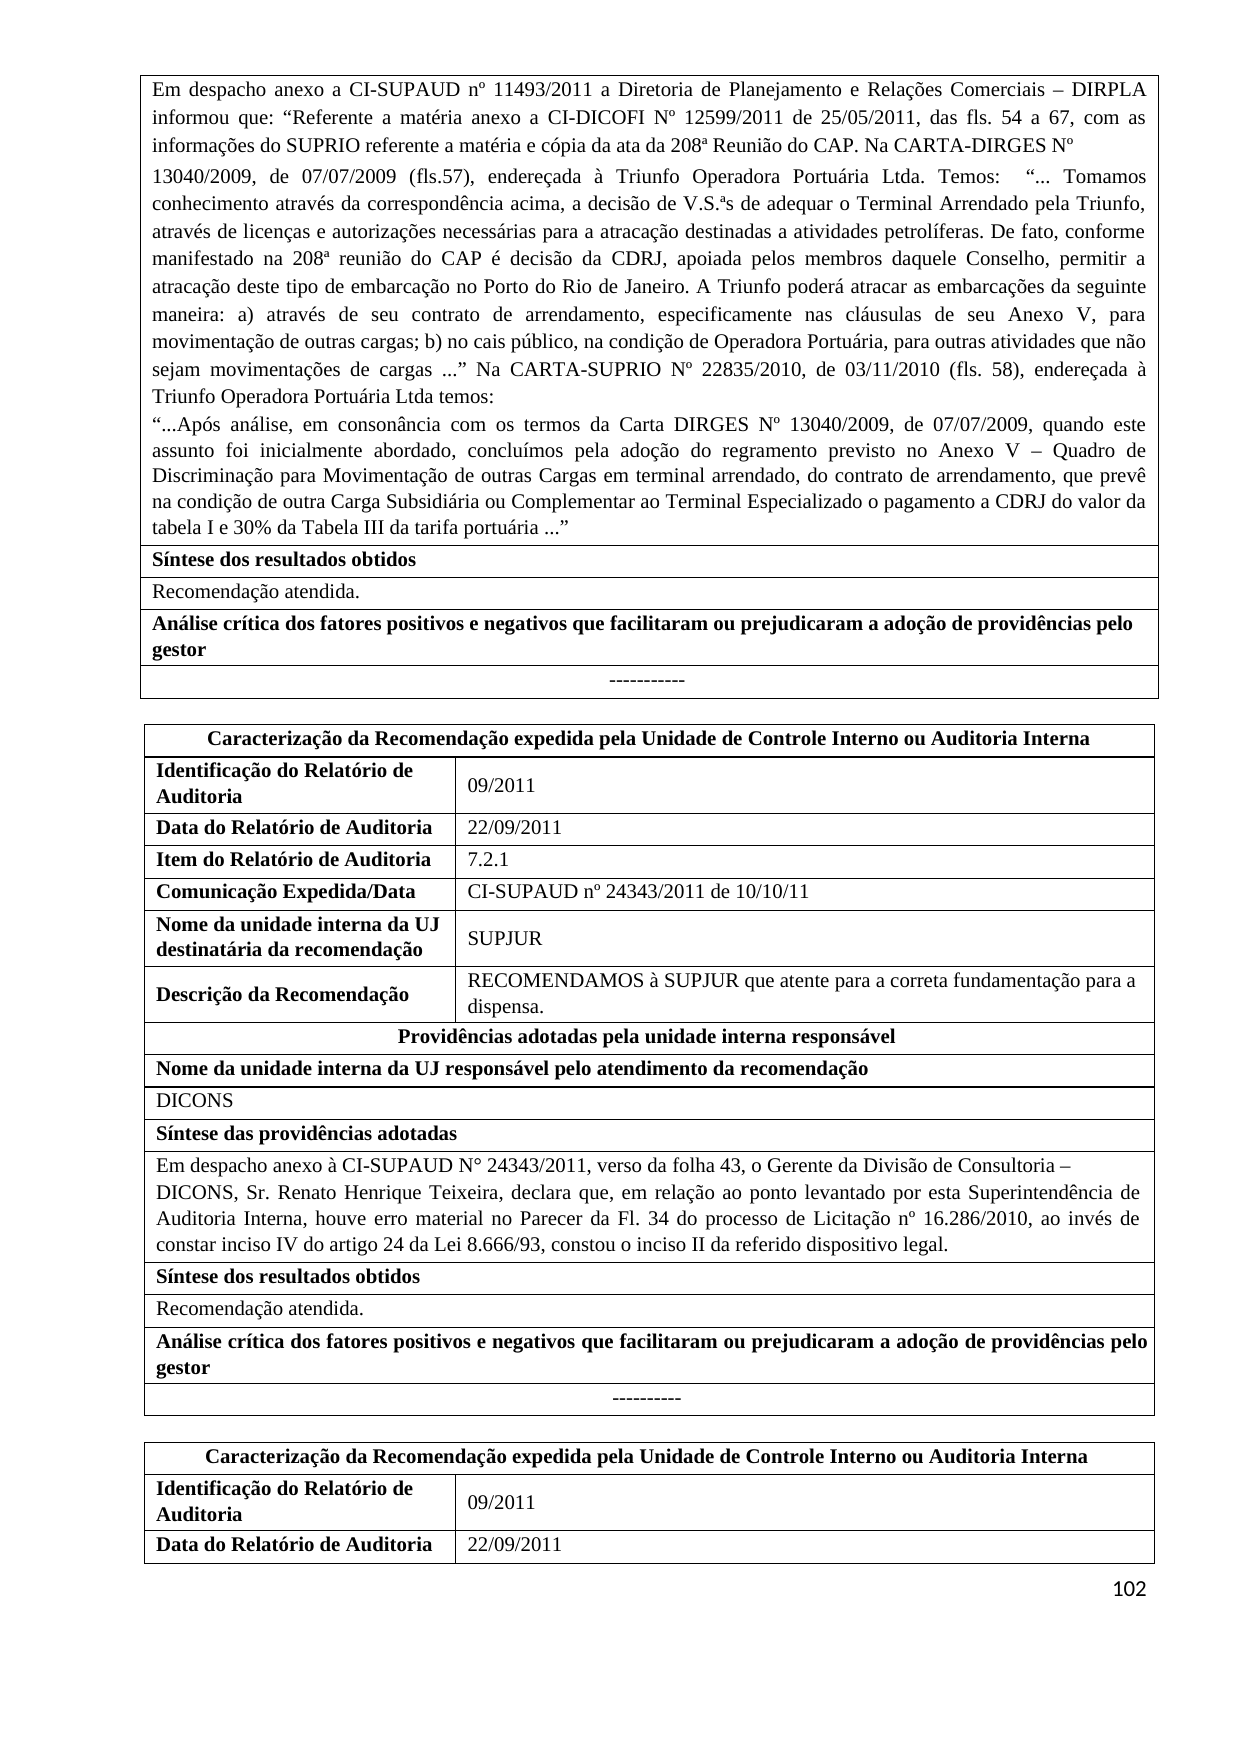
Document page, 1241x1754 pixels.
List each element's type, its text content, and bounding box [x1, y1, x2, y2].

table_cell Síntese dos resultados obtidos [141, 546, 1158, 577]
table_cell ---------- [145, 1384, 1154, 1415]
table_cell Descrição da Recomendação [145, 967, 455, 1022]
table_cell ----------- [141, 666, 1158, 698]
table_cell SUPJUR [456, 911, 1154, 966]
table_cell 22/09/2011 [456, 1531, 1154, 1563]
table_cell Data do Relatório de Auditoria [145, 814, 455, 845]
table_cell Providências adotadas pela unidade interna responsável [145, 1023, 1154, 1054]
table_cell Identificação do Relatório de Auditoria [145, 1475, 455, 1530]
table_cell Em despacho anexo a CI-SUPAUD nº 11493/2011 a Diretoria de Planejamento e Relações Comerciais – DIRPLA informou que: “Referente a matéria anexo a CI-DICOFI Nº 12599/2011 de 25/05/2011, das fls. 54 a 67, com as informações do SUPRIO referente a matéria e cópia da ata da 208ª Reunião do CAP. Na CARTA-DIRGES Nº 13040/2009, de 07/07/2009 (fls.57), endereçada à Triunfo Operadora Portuária Ltda. Temos: “... Tomamos conhecimento através da correspondência acima, a decisão de V.S.ªs de adequar o Terminal Arrendado pela Triunfo, através de licenças e autorizações necessárias para a atracação destinadas a atividades petrolíferas. De fato, conforme manifestado na 208ª reunião do CAP é decisão da CDRJ, apoiada pelos membros daquele Conselho, permitir a atracação deste tipo de embarcação no Porto do Rio de Janeiro. A Triunfo poderá atracar as embarcações da seguinte maneira: a) através de seu contrato de arrendamento, especificamente nas cláusulas de seu Anexo V, para movimentação de outras cargas; b) no cais público, na condição de Operadora Portuária, para outras atividades que não sejam movimentações de cargas ...” Na CARTA-SUPRIO Nº 22835/2010, de 03/11/2010 (fls. 58), endereçada à Triunfo Operadora Portuária Ltda temos: “...Após análise, em consonância com os termos da Carta DIRGES Nº 13040/2009, de 07/07/2009, quando este assunto foi inicialmente abordado, concluímos pela adoção do regramento previsto no Anexo V – Quadro de Discriminação para Movimentação de outras Cargas em terminal arrendado, do contrato de arrendamento, que prevê na condição de outra Carga Subsidiária ou Complementar ao Terminal Especializado o pagamento a CDRJ do valor da tabela I e 30% da Tabela III da tarifa portuária ...” [141, 76, 1158, 545]
table_cell Item do Relatório de Auditoria [145, 846, 455, 877]
table_cell RECOMENDAMOS à SUPJUR que atente para a correta fundamentação para a dispensa. [456, 967, 1154, 1022]
table_cell Nome da unidade interna da UJ destinatária da recomendação [145, 911, 455, 966]
table_cell Síntese das providências adotadas [145, 1120, 1154, 1151]
table_header Caracterização da Recomendação expedida pela Unidade de Controle Interno ou Auditoria Interna [145, 1443, 1154, 1474]
table_cell Data do Relatório de Auditoria [145, 1531, 455, 1563]
table_cell 09/2011 [456, 1475, 1154, 1530]
table_cell Em despacho anexo à CI-SUPAUD N° 24343/2011, verso da folha 43, o Gerente da Divisão de Consultoria – DICONS, Sr. Renato Henrique Teixeira, declara que, em relação ao ponto levantado por esta Superintendência de Auditoria Interna, houve erro material no Parecer da Fl. 34 do processo de Licitação nº 16.286/2010, ao invés de constar inciso IV do artigo 24 da Lei 8.666/93, constou o inciso II da referido dispositivo legal. [145, 1152, 1154, 1262]
table_cell Identificação do Relatório de Auditoria [145, 758, 455, 813]
table_cell 22/09/2011 [456, 814, 1154, 845]
table_cell Análise crítica dos fatores positivos e negativos que facilitaram ou prejudicaram a adoção de providências pelo gestor [141, 610, 1158, 665]
table_cell Análise crítica dos fatores positivos e negativos que facilitaram ou prejudicaram a adoção de providências pelo gestor [145, 1328, 1154, 1383]
table_cell Recomendação atendida. [141, 578, 1158, 609]
table_cell Recomendação atendida. [145, 1295, 1154, 1327]
table_cell Comunicação Expedida/Data [145, 879, 455, 910]
table_cell DICONS [145, 1088, 1154, 1119]
table_cell CI-SUPAUD nº 24343/2011 de 10/10/11 [456, 879, 1154, 910]
table_cell Síntese dos resultados obtidos [145, 1263, 1154, 1294]
table_header Caracterização da Recomendação expedida pela Unidade de Controle Interno ou Auditoria Interna [145, 725, 1154, 756]
table_cell 09/2011 [456, 758, 1154, 813]
table_cell Nome da unidade interna da UJ responsável pelo atendimento da recomendação [145, 1055, 1154, 1086]
table_cell 7.2.1 [456, 846, 1154, 877]
